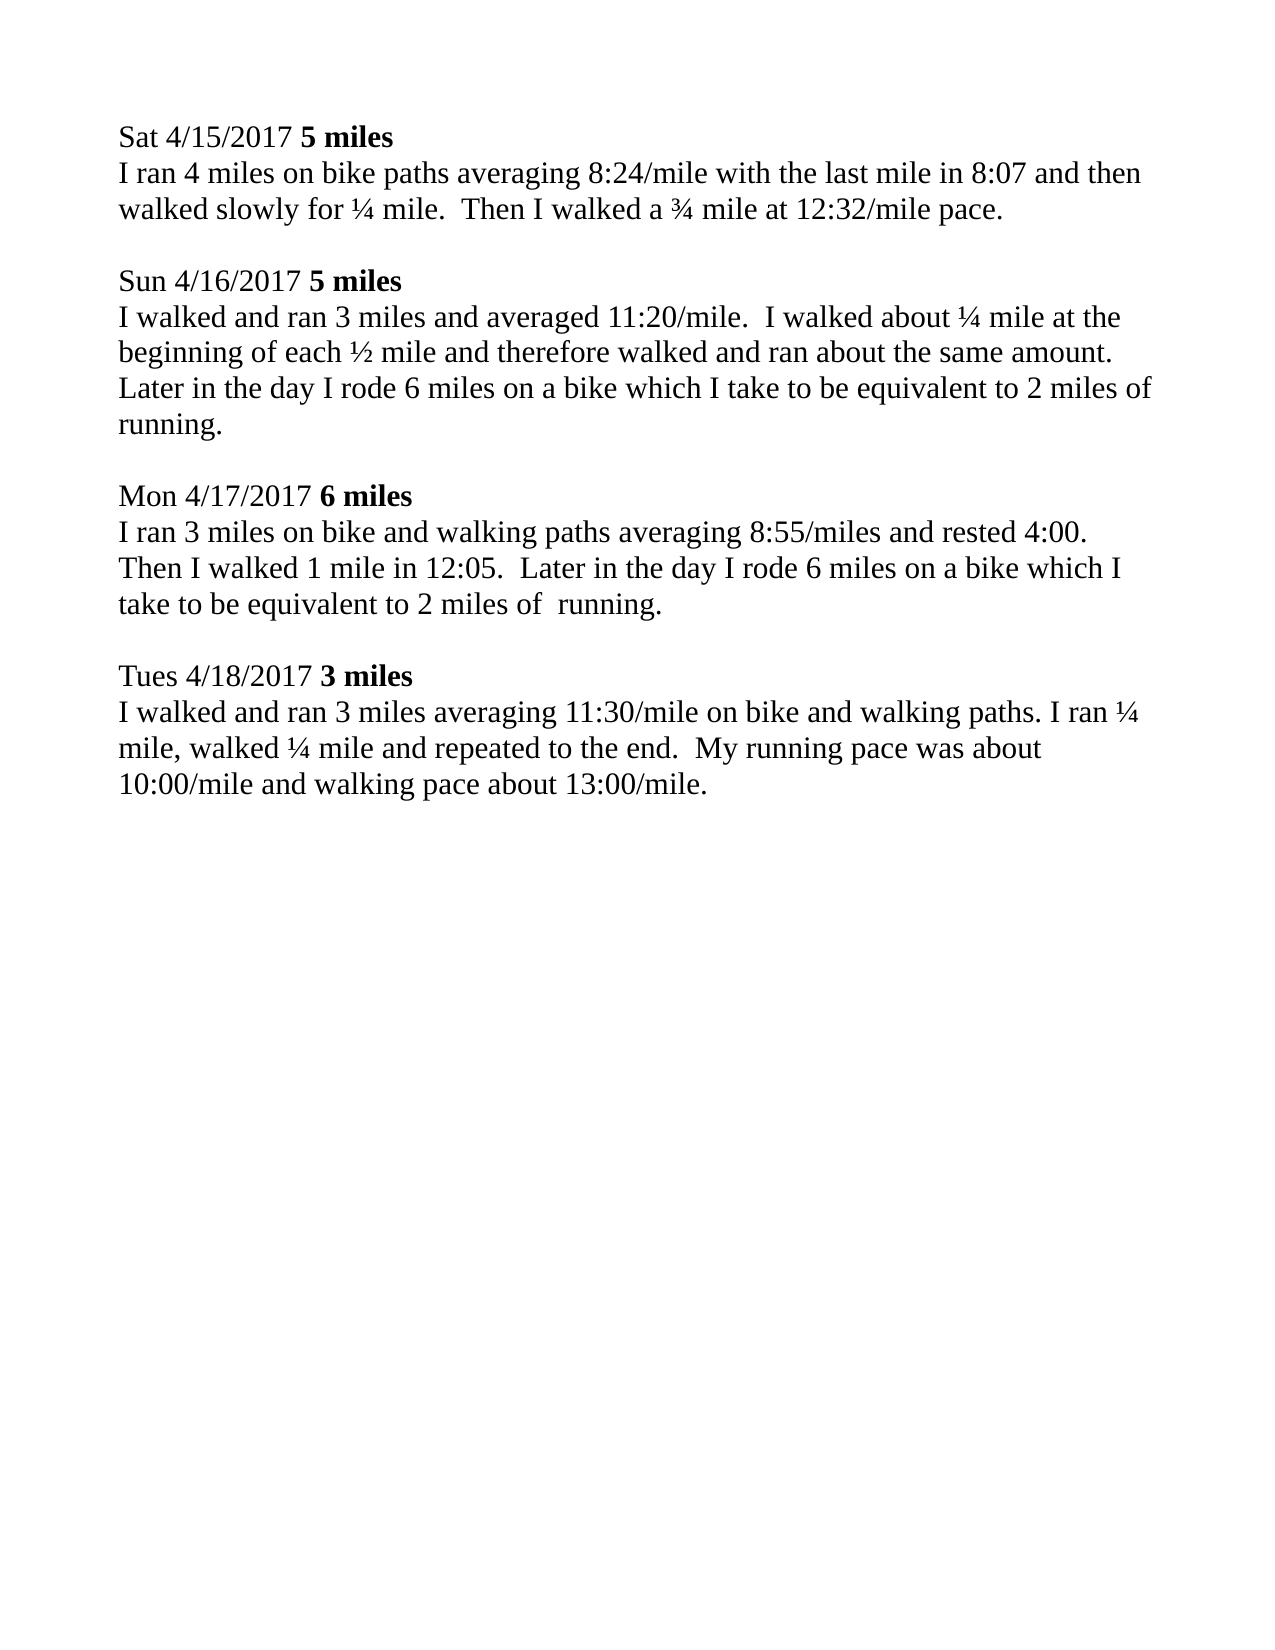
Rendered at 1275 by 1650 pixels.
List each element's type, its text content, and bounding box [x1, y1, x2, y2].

text I ran 3 miles on bike and walking paths averaging 8:55/miles and rested 4:00. [118, 513, 1157, 549]
text I walked and ran 3 miles and averaged 11:20/mile. I walked about ¼ mile at the beginning of each ½ mile and therefore walked and ran about the same amount. Later in the day I rode 6 miles on a bike which I take to be equivalent to 2 miles of running. [118, 298, 1157, 442]
text I walked and ran 3 miles averaging 11:30/mile on bike and walking paths. I ran ¼ mile, walked ¼ mile and repeated to the end. My running pace was about 10:00/mile and walking pace about 13:00/mile. [118, 693, 1157, 801]
text Sat 4/15/2017 5 miles [118, 118, 1157, 154]
text Sun 4/16/2017 5 miles [118, 262, 1157, 298]
text I ran 4 miles on bike paths averaging 8:24/mile with the last mile in 8:07 and then walked slowly for ¼ mile. Then I walked a ¾ mile at 12:32/mile pace. [118, 154, 1157, 226]
text Tues 4/18/2017 3 miles [118, 657, 1157, 693]
text Then I walked 1 mile in 12:05. Later in the day I rode 6 miles on a bike which I take to be equivalent to 2 miles of running. [118, 549, 1157, 621]
text Mon 4/17/2017 6 miles [118, 477, 1157, 513]
